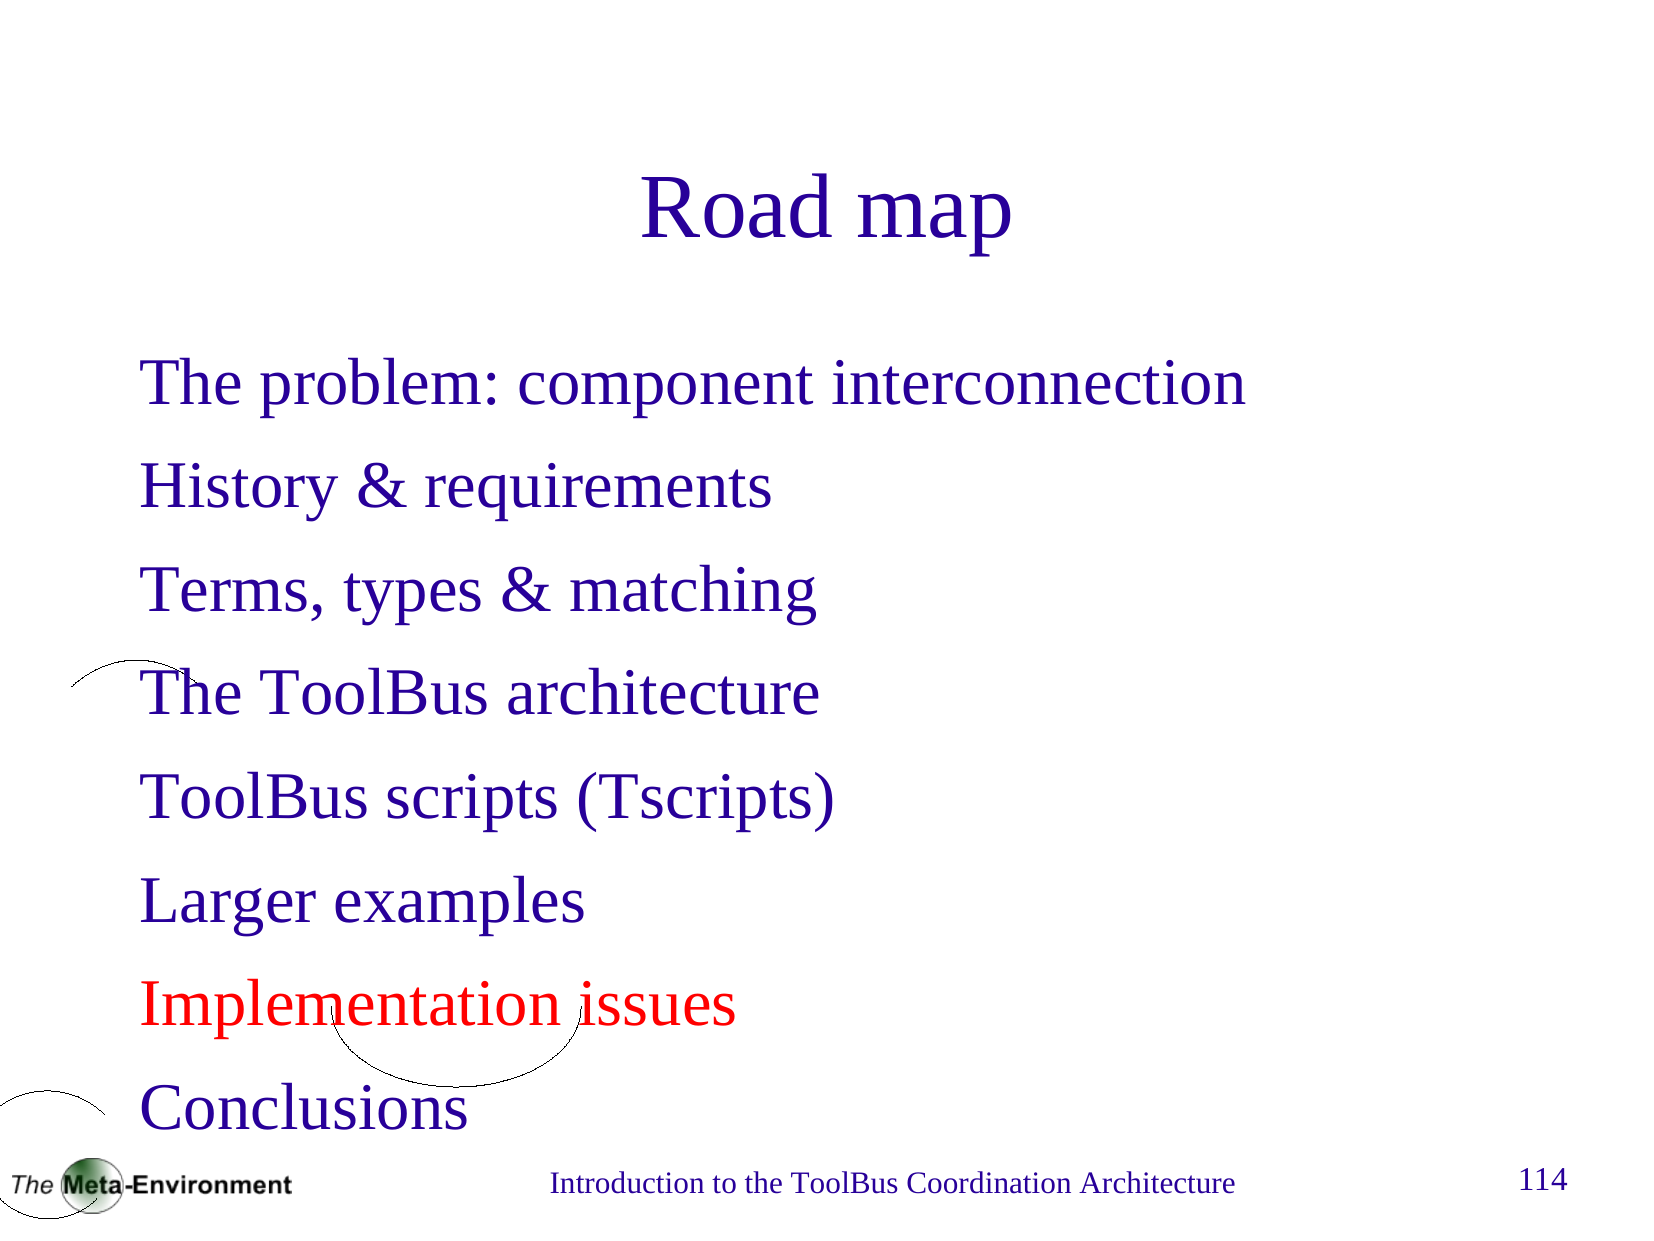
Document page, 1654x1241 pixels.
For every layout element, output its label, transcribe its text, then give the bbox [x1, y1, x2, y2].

title Road map [121, 102, 1534, 311]
picture [12, 1158, 292, 1214]
list The problem: component interconnection History & requirements Terms, types & matching The ToolBus architecture ToolBus scripts (Tscripts) Larger examples Implementation issues Conclusions [121, 344, 1534, 1179]
